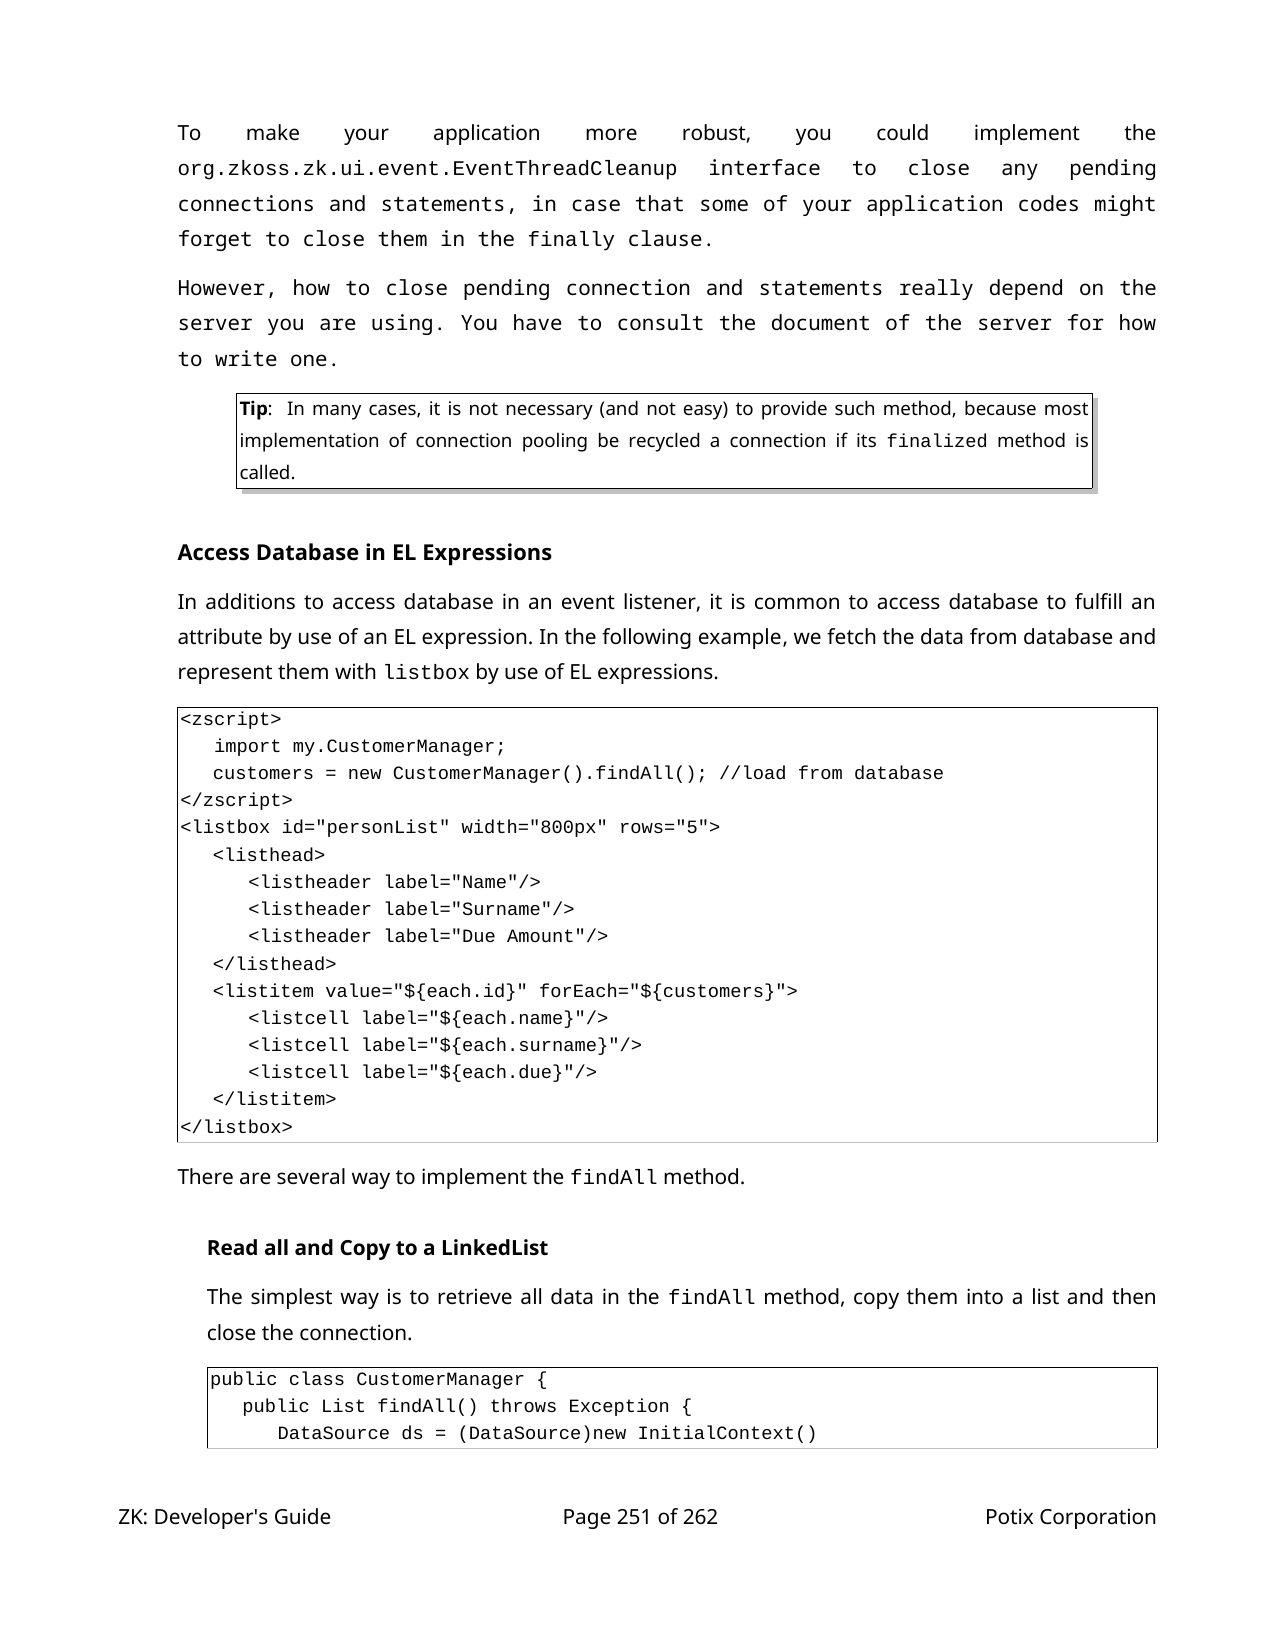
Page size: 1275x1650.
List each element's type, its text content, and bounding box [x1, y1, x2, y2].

text <listhead> [178, 843, 1157, 867]
text public class CustomerManager { [208, 1368, 1157, 1391]
text customers = new CustomerManager().findAll(); //load from database [178, 761, 1157, 785]
text </listbox> [178, 1114, 1157, 1142]
text <listcell label="${each.name}"/> [178, 1006, 1157, 1030]
text The simplest way is to retrieve all data in the findAll method, copy them into a list and then close the connection. [207, 1282, 1157, 1346]
text There are several way to implement the findAll method. [177, 1162, 1157, 1191]
text </zscript> [178, 788, 1157, 812]
text <listheader label="Name"/> [178, 870, 1157, 894]
text <listheader label="Surname"/> [178, 897, 1157, 921]
text DataSource ds = (DataSource)new InitialContext() [208, 1421, 1157, 1448]
text public List findAll() throws Exception { [208, 1394, 1157, 1418]
text Tip: In many cases, it is not necessary (and not easy) to provide such method, because most implementation of connection pooling be recycled a connection if its finalized method is called. [237, 394, 1092, 488]
text </listitem> [178, 1087, 1157, 1112]
subtitle Access Database in EL Expressions [177, 536, 1157, 566]
subtitle Read all and Copy to a LinkedList [207, 1233, 1157, 1262]
text <listheader label="Due Amount"/> [178, 924, 1157, 948]
text In additions to access database in an event listener, it is common to access database to fulfill an attribute by use of an EL expression. In the following example, we fetch the data from database and represent them with listbox by use of EL expressions. [177, 587, 1157, 686]
text </listhead> [178, 951, 1157, 976]
text <listbox id="personList" width="800px" rows="5"> [178, 815, 1157, 840]
text import my.CustomerManager; [178, 734, 1157, 758]
text <listcell label="${each.surname}"/> [178, 1033, 1157, 1057]
text <zscript> [178, 708, 1157, 731]
text <listcell label="${each.due}"/> [178, 1060, 1157, 1084]
text <listitem value="${each.id}" forEach="${customers}"> [178, 978, 1157, 1003]
text However, how to close pending connection and statements really depend on the server you are using. You have to consult the document of the server for how to write one. [177, 273, 1157, 372]
text To make your application more robust, you could implement the org.zkoss.zk.ui.event.EventThreadCleanup interface to close any pending connections and statements, in case that some of your application codes might forget to close them in the finally clause. [177, 118, 1157, 253]
